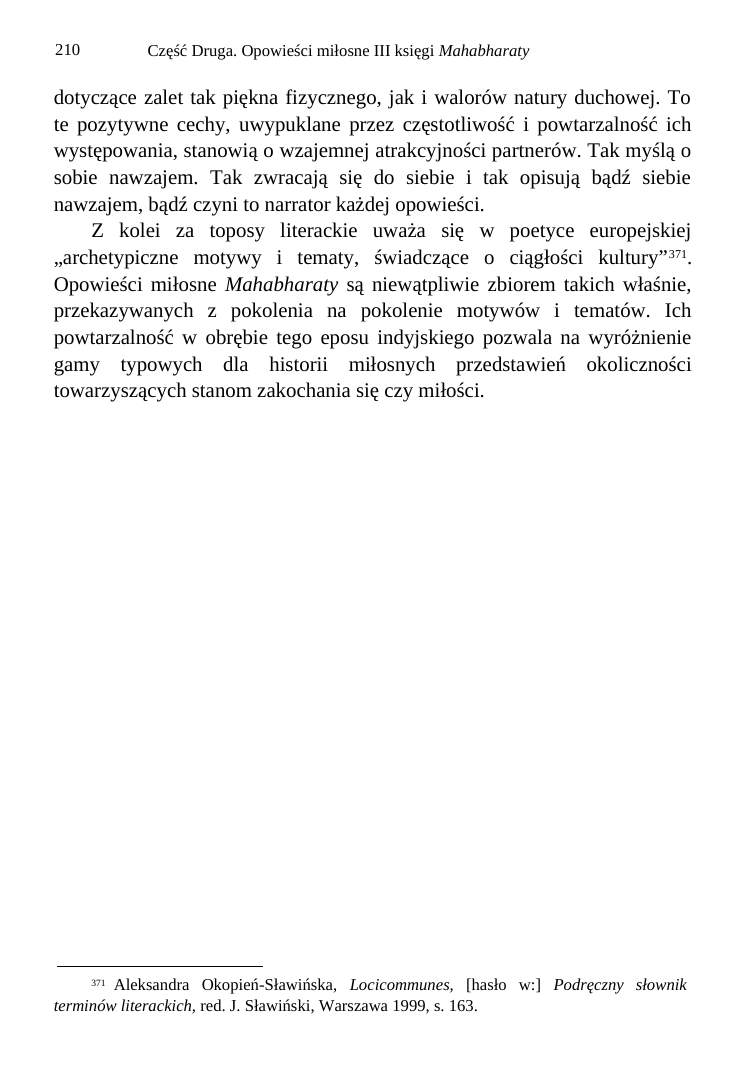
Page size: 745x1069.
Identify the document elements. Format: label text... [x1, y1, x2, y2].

text 210 [55, 40, 91, 59]
text Część Druga. Opowieści miłosne III księgi Mahabharaty [147, 41, 607, 60]
text Z kolei za toposy literackie uważa się w poetyce europejskiej „archetypiczne motywy i tematy, świadczące o ciągłości kultury”371. Opowieści miłosne Mahabharaty są niewątpliwie zbiorem takich właśnie, przekazywanych z pokolenia na pokolenie motywów i tematów. Ich powtarzalność w obrębie tego eposu indyjskiego pozwala na wyróżnienie gamy typowych dla historii miłosnych przedstawień okoliczności towarzyszących stanom zakochania się czy miłości. [53, 218, 692, 402]
text dotyczące zalet tak piękna fizycznego, jak i walorów natury duchowej. To te pozytywne cechy, uwypuklane przez częstotliwość i powtarzalność ich występowania, stanowią o wzajemnej atrakcyjności partnerów. Tak myślą o sobie nawzajem. Tak zwracają się do siebie i tak opisują bądź siebie nawzajem, bądź czyni to narrator każdej opowieści. [53, 85, 692, 216]
text 371 Aleksandra Okopień-Sławińska, Locicommunes, [hasło w:] Podręczny słownik terminów literackich, red. J. Sławiński, Warszawa 1999, s. 163. [53, 975, 688, 1015]
